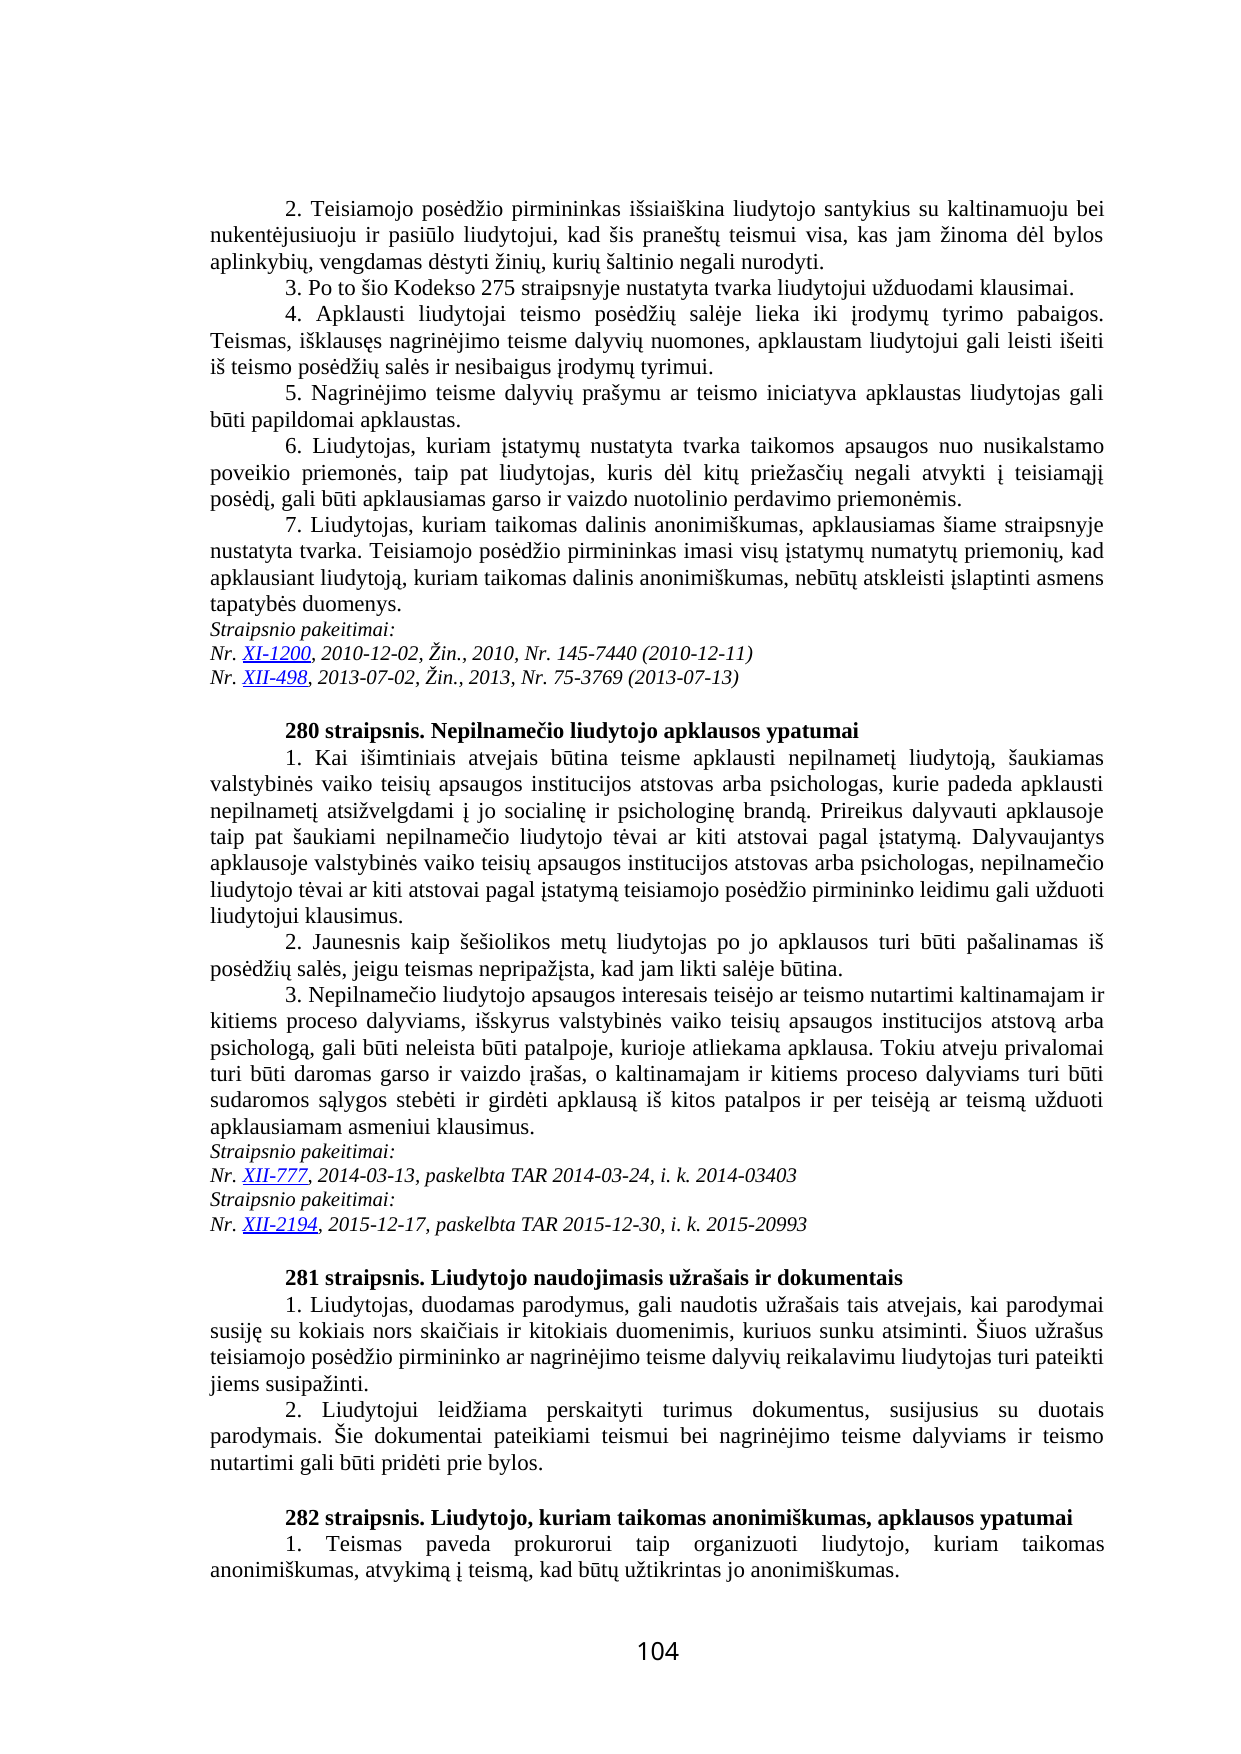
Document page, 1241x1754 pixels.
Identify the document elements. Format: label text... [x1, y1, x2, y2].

text 280 straipsnis. Nepilnamečio liudytojo apklausos ypatumai [210, 718, 1106, 744]
text 3. Nepilnamečio liudytojo apsaugos interesais teisėjo ar teismo nutartimi kaltinamajam ir kitiems proceso dalyviams, išskyrus valstybinės vaiko teisių apsaugos institucijos atstovą arba psichologą, gali būti neleista būti patalpoje, kurioje atliekama apklausa. Tokiu atveju privalomai turi būti daromas garso ir vaizdo įrašas, o kaltinamajam ir kitiems proceso dalyviams turi būti sudaromos sąlygos stebėti ir girdėti apklausą iš kitos patalpos ir per teisėją ar teismą užduoti apklausiamam asmeniui klausimus. [210, 981, 1106, 1139]
text Nr. XI-1200, 2010-12-02, Žin., 2010, Nr. 145-7440 (2010-12-11) [210, 641, 1106, 665]
text 5. Nagrinėjimo teisme dalyvių prašymu ar teismo iniciatyva apklaustas liudytojas gali būti papildomai apklaustas. [210, 379, 1106, 432]
text 4. Apklausti liudytojai teismo posėdžių salėje lieka iki įrodymų tyrimo pabaigos. Teismas, išklausęs nagrinėjimo teisme dalyvių nuomones, apklaustam liudytojui gali leisti išeiti iš teismo posėdžių salės ir nesibaigus įrodymų tyrimui. [210, 300, 1106, 379]
text 1. Kai išimtiniais atvejais būtina teisme apklausti nepilnametį liudytoją, šaukiamas valstybinės vaiko teisių apsaugos institucijos atstovas arba psichologas, kurie padeda apklausti nepilnametį atsižvelgdami į jo socialinę ir psichologinę brandą. Prireikus dalyvauti apklausoje taip pat šaukiami nepilnamečio liudytojo tėvai ar kiti atstovai pagal įstatymą. Dalyvaujantys apklausoje valstybinės vaiko teisių apsaugos institucijos atstovas arba psichologas, nepilnamečio liudytojo tėvai ar kiti atstovai pagal įstatymą teisiamojo posėdžio pirmininko leidimu gali užduoti liudytojui klausimus. [210, 744, 1106, 928]
text 2. Teisiamojo posėdžio pirmininkas išsiaiškina liudytojo santykius su kaltinamuoju bei nukentėjusiuoju ir pasiūlo liudytojui, kad šis praneštų teismui visa, kas jam žinoma dėl bylos aplinkybių, vengdamas dėstyti žinių, kurių šaltinio negali nurodyti. [210, 195, 1106, 274]
text Nr. XII-777, 2014-03-13, paskelbta TAR 2014-03-24, i. k. 2014-03403 [210, 1163, 1106, 1187]
text 1. Liudytojas, duodamas parodymus, gali naudotis užrašais tais atvejais, kai parodymai susiję su kokiais nors skaičiais ir kitokiais duomenimis, kuriuos sunku atsiminti. Šiuos užrašus teisiamojo posėdžio pirmininko ar nagrinėjimo teisme dalyvių reikalavimu liudytojas turi pateikti jiems susipažinti. [210, 1291, 1106, 1396]
text 2. Jaunesnis kaip šešiolikos metų liudytojas po jo apklausos turi būti pašalinamas iš posėdžių salės, jeigu teismas nepripažįsta, kad jam likti salėje būtina. [210, 928, 1106, 981]
text 281 straipsnis. Liudytojo naudojimasis užrašais ir dokumentais [210, 1264, 1106, 1291]
text Nr. XII-498, 2013-07-02, Žin., 2013, Nr. 75-3769 (2013-07-13) [210, 665, 1106, 689]
text 1. Teismas paveda prokurorui taip organizuoti liudytojo, kuriam taikomas anonimiškumas, atvykimą į teismą, kad būtų užtikrintas jo anonimiškumas. [210, 1530, 1106, 1583]
text Straipsnio pakeitimai: [210, 617, 1106, 641]
text 7. Liudytojas, kuriam taikomas dalinis anonimiškumas, apklausiamas šiame straipsnyje nustatyta tvarka. Teisiamojo posėdžio pirmininkas imasi visų įstatymų numatytų priemonių, kad apklausiant liudytoją, kuriam taikomas dalinis anonimiškumas, nebūtų atskleisti įslaptinti asmens tapatybės duomenys. [210, 511, 1106, 617]
text Nr. XII-2194, 2015-12-17, paskelbta TAR 2015-12-30, i. k. 2015-20993 [210, 1211, 1106, 1236]
text 282 straipsnis. Liudytojo, kuriam taikomas anonimiškumas, apklausos ypatumai [285, 1504, 1106, 1530]
text Straipsnio pakeitimai: [210, 1187, 1106, 1211]
text Straipsnio pakeitimai: [210, 1139, 1106, 1163]
text 2. Liudytojui leidžiama perskaityti turimus dokumentus, susijusius su duotais parodymais. Šie dokumentai pateikiami teismui bei nagrinėjimo teisme dalyviams ir teismo nutartimi gali būti pridėti prie bylos. [210, 1396, 1106, 1475]
text 3. Po to šio Kodekso 275 straipsnyje nustatyta tvarka liudytojui užduodami klausimai. [210, 274, 1106, 300]
text 6. Liudytojas, kuriam įstatymų nustatyta tvarka taikomos apsaugos nuo nusikalstamo poveikio priemonės, taip pat liudytojas, kuris dėl kitų priežasčių negali atvykti į teisiamąjį posėdį, gali būti apklausiamas garso ir vaizdo nuotolinio perdavimo priemonėmis. [210, 432, 1106, 511]
